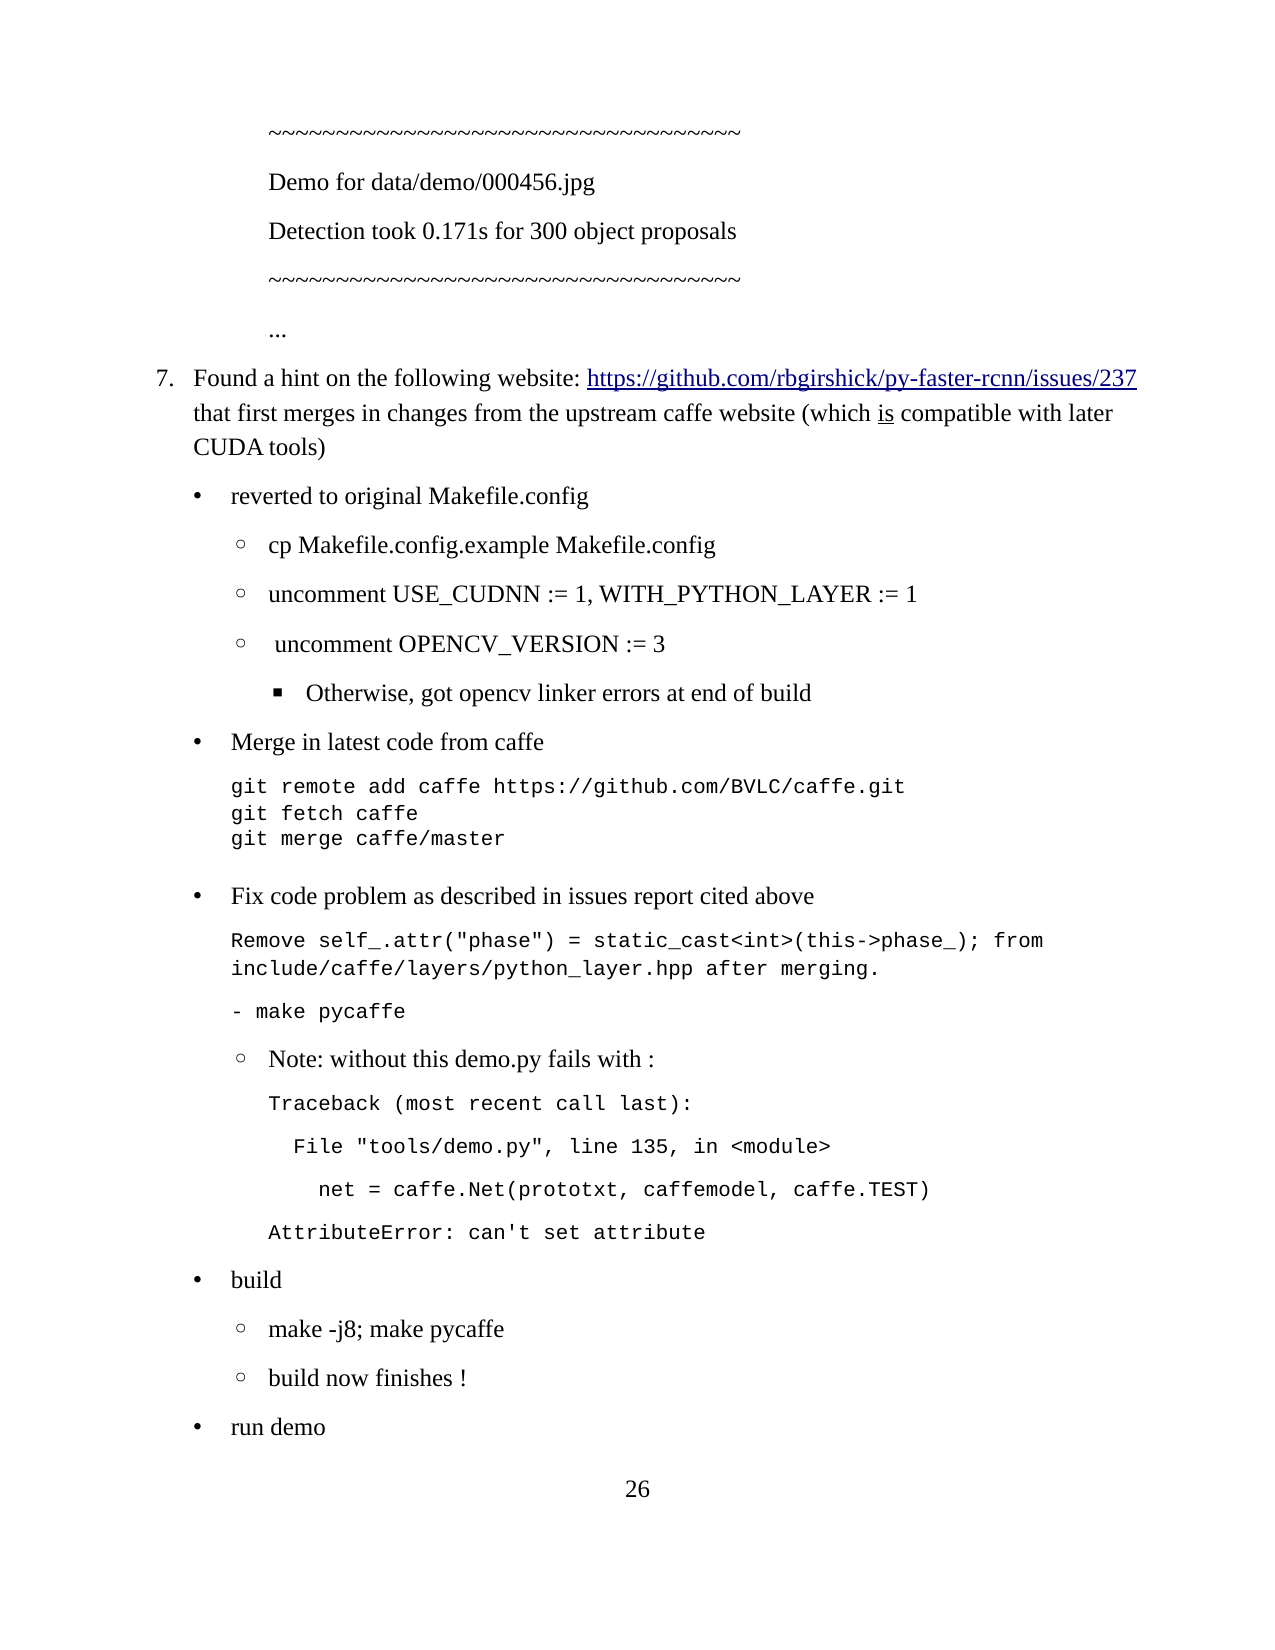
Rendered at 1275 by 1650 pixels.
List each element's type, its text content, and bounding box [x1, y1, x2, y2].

text git fetch caffe [231, 799, 1157, 828]
text AttributeError: can't set attribute [268, 1222, 1157, 1246]
list Found a hint on the following website: https://github.com/rbgirshick/py-faster-rcnn/issues/237 that first merges in changes from the upstream caffe website (which is compatible with later CUDA tools) [156, 363, 1157, 461]
list Note: without this demo.py fails with : [231, 1044, 1157, 1073]
list reverted to original Makefile.config [193, 481, 1157, 510]
list Fix code problem as described in issues report cited above [193, 881, 1157, 910]
list make -j8; make pycaffe [231, 1314, 1157, 1343]
text net = caffe.Net(prototxt, caffemodel, caffe.TEST) [268, 1179, 1157, 1203]
text Detection took 0.171s for 300 object proposals [268, 216, 1157, 245]
list uncomment USE_CUDNN := 1, WITH_PYTHON_LAYER := 1 [231, 579, 1157, 608]
list run demo [193, 1412, 1157, 1441]
text git remote add caffe https://github.com/BVLC/caffe.git [231, 776, 1157, 799]
list cp Makefile.config.example Makefile.config [231, 531, 1157, 559]
list Otherwise, got opencv linker errors at end of build [268, 678, 1157, 706]
text ... [268, 314, 1157, 343]
list build now finishes ! [231, 1363, 1157, 1392]
list uncomment OPENCV_VERSION := 3 [231, 629, 1157, 657]
text - make pycaffe [231, 1001, 1157, 1025]
text Remove self_.attr("phase") = static_cast<int>(this->phase_); from include/caffe/layers/python_layer.hpp after merging. [231, 930, 1157, 982]
list build [193, 1265, 1157, 1294]
text File "tools/demo.py", line 135, in <module> [268, 1136, 1157, 1160]
text Demo for data/demo/000456.jpg [268, 167, 1157, 196]
list Merge in latest code from caffe [193, 727, 1157, 756]
text ~~~~~~~~~~~~~~~~~~~~~~~~~~~~~~~~~~~ [268, 118, 1157, 147]
text ~~~~~~~~~~~~~~~~~~~~~~~~~~~~~~~~~~~ [268, 265, 1157, 294]
text git merge caffe/master [231, 828, 1157, 851]
text Traceback (most recent call last): [268, 1093, 1157, 1117]
